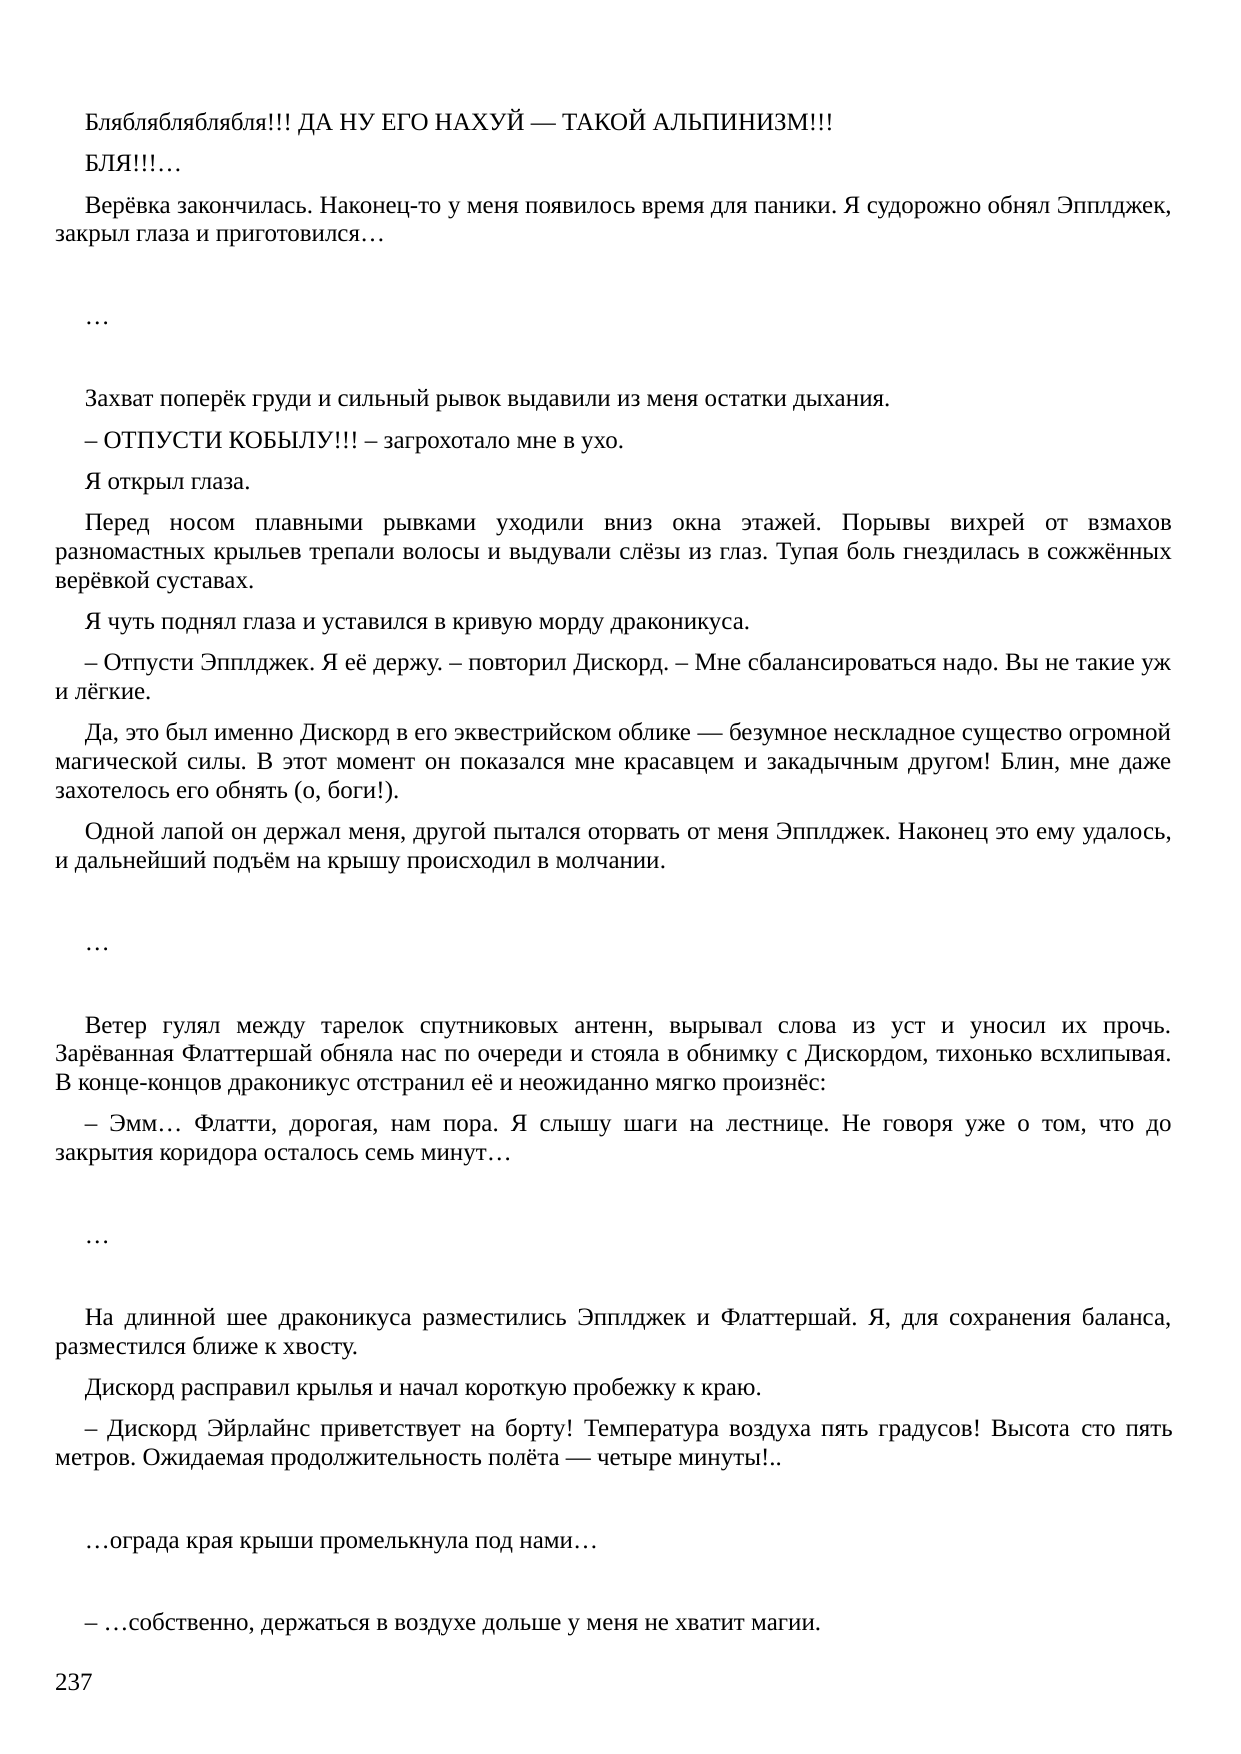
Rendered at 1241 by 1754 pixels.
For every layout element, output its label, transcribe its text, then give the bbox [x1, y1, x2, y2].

text – Отпусти Эпплджек. Я её держу. – повторил Дискорд. – Мне сбалансироваться надо. Вы не такие уж и лёгкие. [55, 647, 1173, 705]
text Бляблябляблябля!!! ДА НУ ЕГО НАХУЙ — ТАКОЙ АЛЬПИНИЗМ!!! [55, 107, 1173, 136]
text …ограда края крыши промелькнула под нами… [55, 1525, 1173, 1553]
text Перед носом плавными рывками уходили вниз окна этажей. Порывы вихрей от взмахов разномастных крыльев трепали волосы и выдували слёзы из глаз. Тупая боль гнездилась в сожжённых верёвкой суставах. [55, 507, 1173, 593]
text Ветер гулял между тарелок спутниковых антенн, вырывал слова из уст и уносил их прочь. Зарёванная Флаттершай обняла нас по очереди и стояла в обнимку с Дискордом, тихонько всхлипывая. В конце-концов драконикус отстранил её и неожиданно мягко произнёс: [55, 1010, 1173, 1096]
text На длинной шее драконикуса разместились Эпплджек и Флаттершай. Я, для сохранения баланса, разместился ближе к хвосту. [55, 1302, 1173, 1360]
text Я чуть поднял глаза и уставился в кривую морду драконикуса. [55, 606, 1173, 635]
text … [55, 301, 1173, 330]
text Верёвка закончилась. Наконец-то у меня появилось время для паники. Я судорожно обнял Эпплджек, закрыл глаза и приготовился… [55, 190, 1173, 247]
text Дискорд расправил крылья и начал короткую пробежку к краю. [55, 1372, 1173, 1401]
text Да, это был именно Дискорд в его эквестрийском облике — безумное нескладное существо огромной магической силы. В этот момент он показался мне красавцем и закадычным другом! Блин, мне даже захотелось его обнять (о, боги!). [55, 717, 1173, 803]
text – ОТПУСТИ КОБЫЛУ!!! – загрохотало мне в ухо. [55, 425, 1173, 453]
text – Дискорд Эйрлайнс приветствует на борту! Температура воздуха пять градусов! Высота сто пять метров. Ожидаемая продолжительность полёта — четыре минуты!.. [55, 1413, 1173, 1471]
text – …собственно, держаться в воздухе дольше у меня не хватит магии. [55, 1607, 1173, 1636]
text … [55, 1220, 1173, 1248]
text Я открыл глаза. [55, 466, 1173, 495]
text … [55, 927, 1173, 956]
text БЛЯ!!!… [55, 148, 1173, 177]
text – Эмм… Флатти, дорогая, нам пора. Я слышу шаги на лестнице. Не говоря уже о том, что до закрытия коридора осталось семь минут… [55, 1108, 1173, 1166]
text Одной лапой он держал меня, другой пытался оторвать от меня Эпплджек. Наконец это ему удалось, и дальнейший подъём на крышу происходил в молчании. [55, 816, 1173, 873]
text Захват поперёк груди и сильный рывок выдавили из меня остатки дыхания. [55, 383, 1173, 412]
